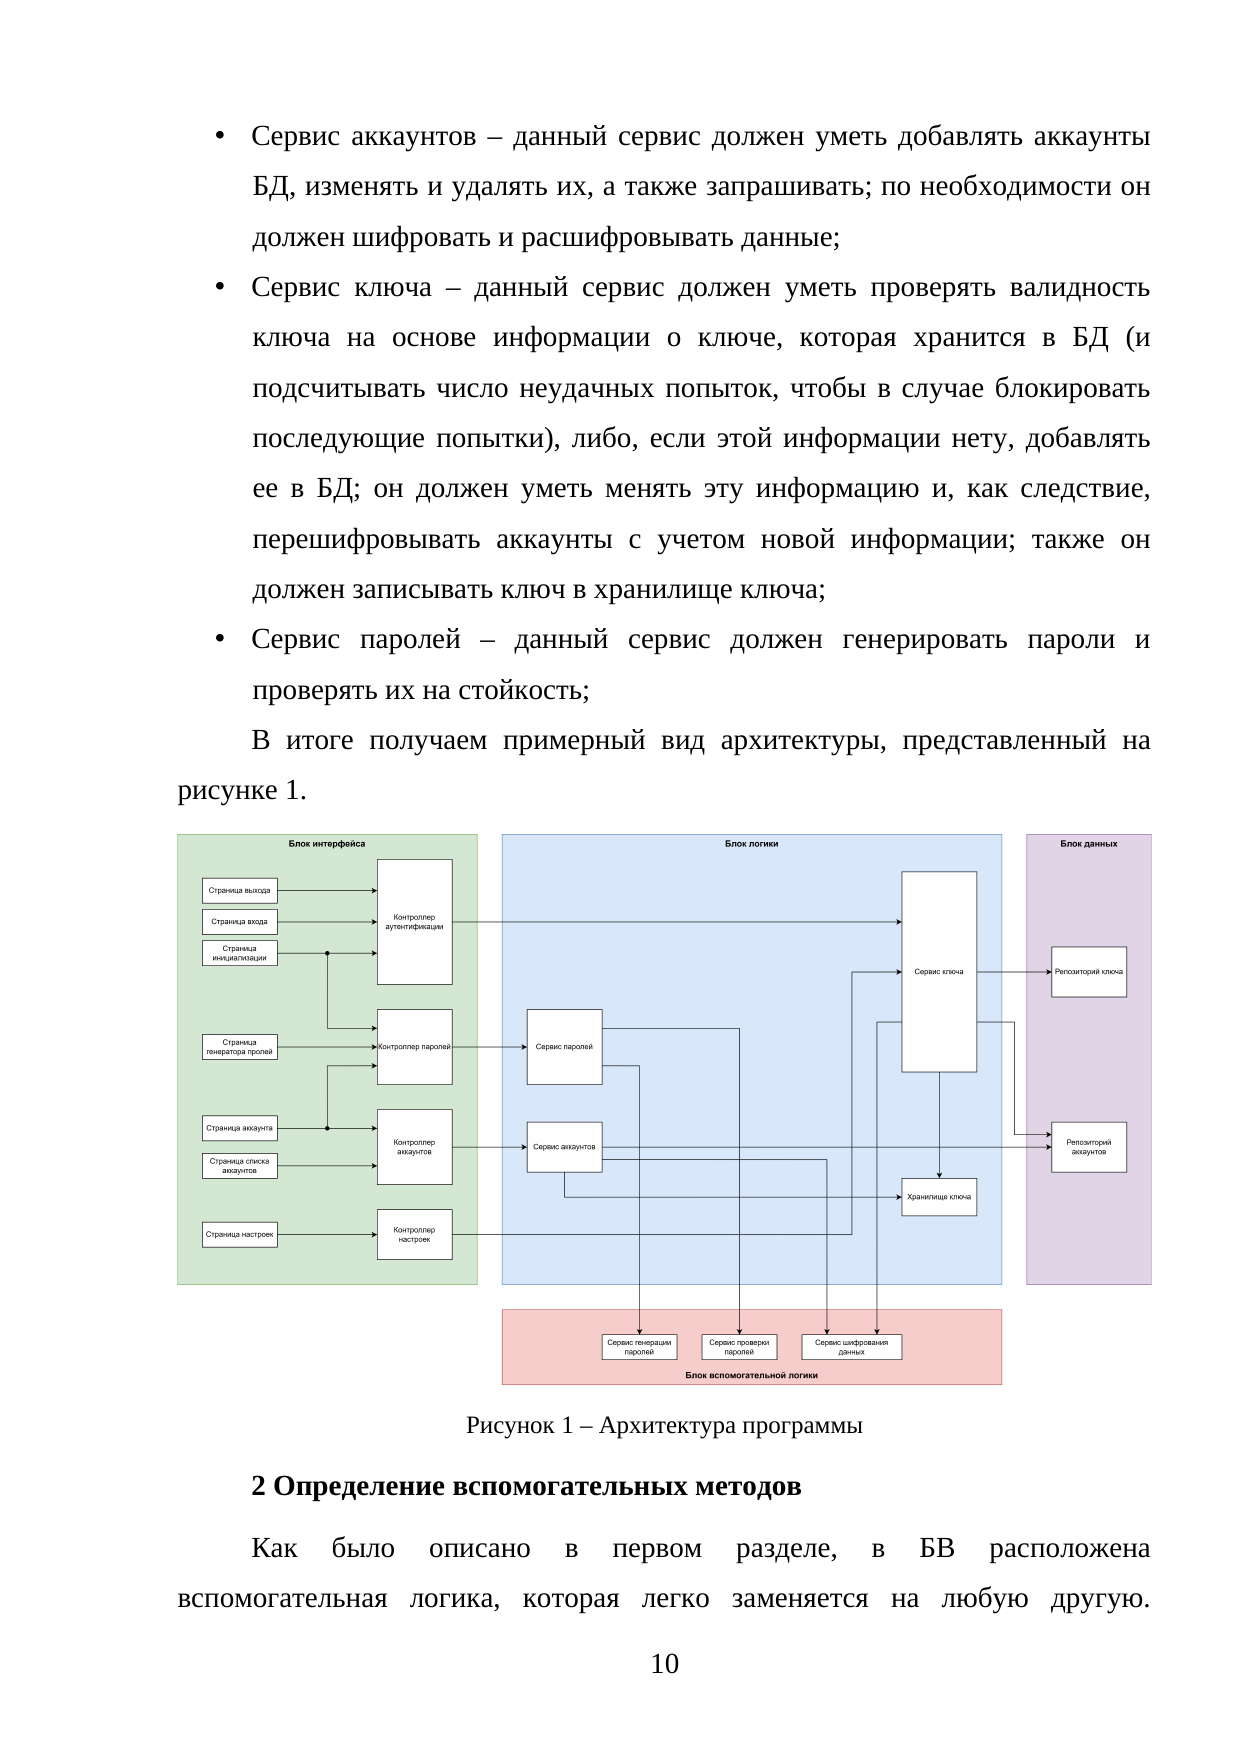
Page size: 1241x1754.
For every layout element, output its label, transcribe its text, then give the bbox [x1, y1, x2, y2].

text В итоге получаем примерный вид архитектуры, представленный на рисунке 1. [177, 722, 1152, 806]
subtitle Определение вспомогательных методов [177, 1468, 1152, 1501]
list Сервис ключа – данный сервис должен уметь проверять валидность ключа на основе информации о ключе, которая хранится в БД (и подсчитывать число неудачных попыток, чтобы в случае блокировать последующие попытки), либо, если этой информации нету, добавлять ее в БД; он должен уметь менять эту информацию и, как следствие, перешифровывать аккаунты с учетом новой информации; также он должен записывать ключ в хранилище ключа; [215, 269, 1152, 605]
text Рисунок 1 – Архитектура программы [177, 1385, 1152, 1439]
list Сервис паролей – данный сервис должен генерировать пароли и проверять их на стойкость; [215, 621, 1152, 705]
text Как было описано в первом разделе, в БВ расположена вспомогательная логика, которая легко заменяется на любую другую. [177, 1530, 1152, 1614]
picture [177, 834, 1152, 1385]
list Сервис аккаунтов – данный сервис должен уметь добавлять аккаунты БД, изменять и удалять их, а также запрашивать; по необходимости он должен шифровать и расшифровывать данные; [215, 118, 1152, 252]
